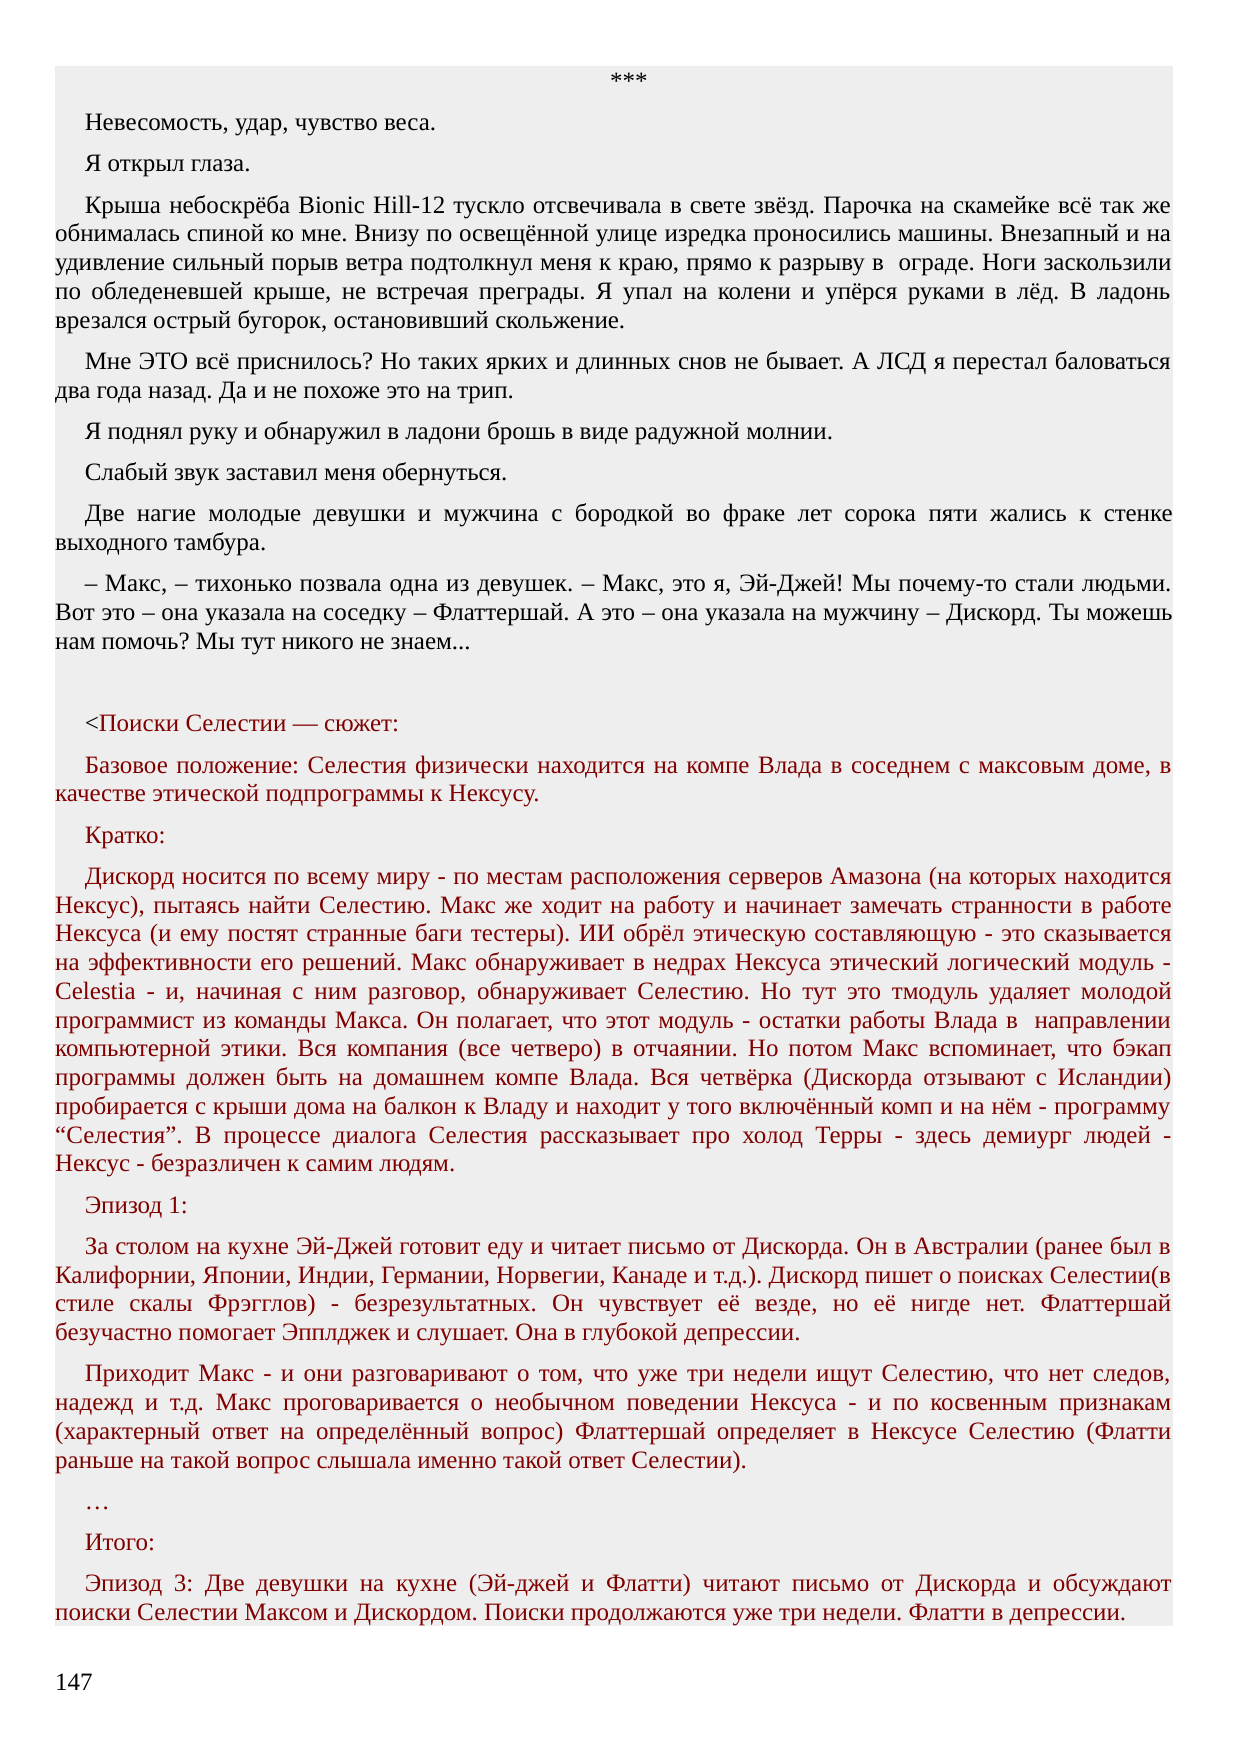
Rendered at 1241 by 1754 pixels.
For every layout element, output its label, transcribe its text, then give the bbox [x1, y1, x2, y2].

text *** [55, 66, 1173, 95]
text Невесомость, удар, чувство веса. [55, 107, 1173, 136]
text Базовое положение: Селестия физически находится на компе Влада в соседнем с максовым доме, в качестве этической подпрограммы к Нексусу. [55, 750, 1173, 807]
text Две нагие молодые девушки и мужчина с бородкой во фраке лет сорока пяти жались к стенке выходного тамбура. [55, 498, 1173, 556]
text Итого: [55, 1527, 1173, 1556]
text За столом на кухне Эй-Джей готовит еду и читает письмо от Дискорда. Он в Австралии (ранее был в Калифорнии, Японии, Индии, Германии, Норвегии, Канаде и т.д.). Дискорд пишет о поисках Селестии(в стиле скалы Фрэгглов) - безрезультатных. Он чувствует её везде, но её нигде нет. Флаттершай безучастно помогает Эпплджек и слушает. Она в глубокой депрессии. [55, 1231, 1173, 1346]
text <Поиски Селестии — сюжет: [55, 708, 1173, 737]
text … [55, 1486, 1173, 1515]
text Слабый звук заставил меня обернуться. [55, 457, 1173, 486]
text Я поднял руку и обнаружил в ладони брошь в виде радужной молнии. [55, 416, 1173, 445]
text Я открыл глаза. [55, 148, 1173, 177]
text – Макс, – тихонько позвала одна из девушек. – Макс, это я, Эй-Джей! Мы почему-то стали людьми. Вот это – она указала на соседку – Флаттершай. А это – она указала на мужчину – Дискорд. Ты можешь нам помочь? Мы тут никого не знаем... [55, 568, 1173, 655]
text Дискорд носится по всему миру - по местам расположения серверов Амазона (на которых находится Нексус), пытаясь найти Селестию. Макс же ходит на работу и начинает замечать странности в работе Нексуса (и ему постят странные баги тестеры). ИИ обрёл этическую составляющую - это сказывается на эффективности его решений. Макс обнаруживает в недрах Нексуса этический логический модуль - Celestia - и, начиная с ним разговор, обнаруживает Селестию. Но тут это тмодуль удаляет молодой программист из команды Макса. Он полагает, что этот модуль - остатки работы Влада в направлении компьютерной этики. Вся компания (все четверо) в отчаянии. Но потом Макс вспоминает, что бэкап программы должен быть на домашнем компе Влада. Вся четвёрка (Дискорда отзывают с Исландии) пробирается с крыши дома на балкон к Владу и находит у того включённый комп и на нём - программу “Селестия”. В процессе диалога Селестия рассказывает про холод Терры - здесь демиург людей - Нексус - безразличен к самим людям. [55, 861, 1173, 1177]
text Крыша небоскрёба Bionic Hill-12 тускло отсвечивала в свете звёзд. Парочка на скамейке всё так же обнималась спиной ко мне. Внизу по освещённой улице изредка проносились машины. Внезапный и на удивление сильный порыв ветра подтолкнул меня к краю, прямо к разрыву в ограде. Ноги заскользили по обледеневшей крыше, не встречая преграды. Я упал на колени и упёрся руками в лёд. В ладонь врезался острый бугорок, остановивший скольжение. [55, 190, 1173, 333]
text Эпизод 1: [55, 1190, 1173, 1218]
text Мне ЭТО всё приснилось? Но таких ярких и длинных снов не бывает. А ЛСД я перестал баловаться два года назад. Да и не похоже это на трип. [55, 346, 1173, 403]
text Эпизод 3: Две девушки на кухне (Эй-джей и Флатти) читают письмо от Дискорда и обсуждают поиски Селестии Максом и Дискордом. Поиски продолжаются уже три недели. Флатти в депрессии. [55, 1568, 1173, 1626]
text Приходит Макс - и они разговаривают о том, что уже три недели ищут Селестию, что нет следов, надежд и т.д. Макс проговаривается о необычном поведении Нексуса - и по косвенным признакам (характерный ответ на определённый вопрос) Флаттершай определяет в Нексусе Селестию (Флатти раньше на такой вопрос слышала именно такой ответ Селестии). [55, 1358, 1173, 1473]
text Кратко: [55, 820, 1173, 848]
